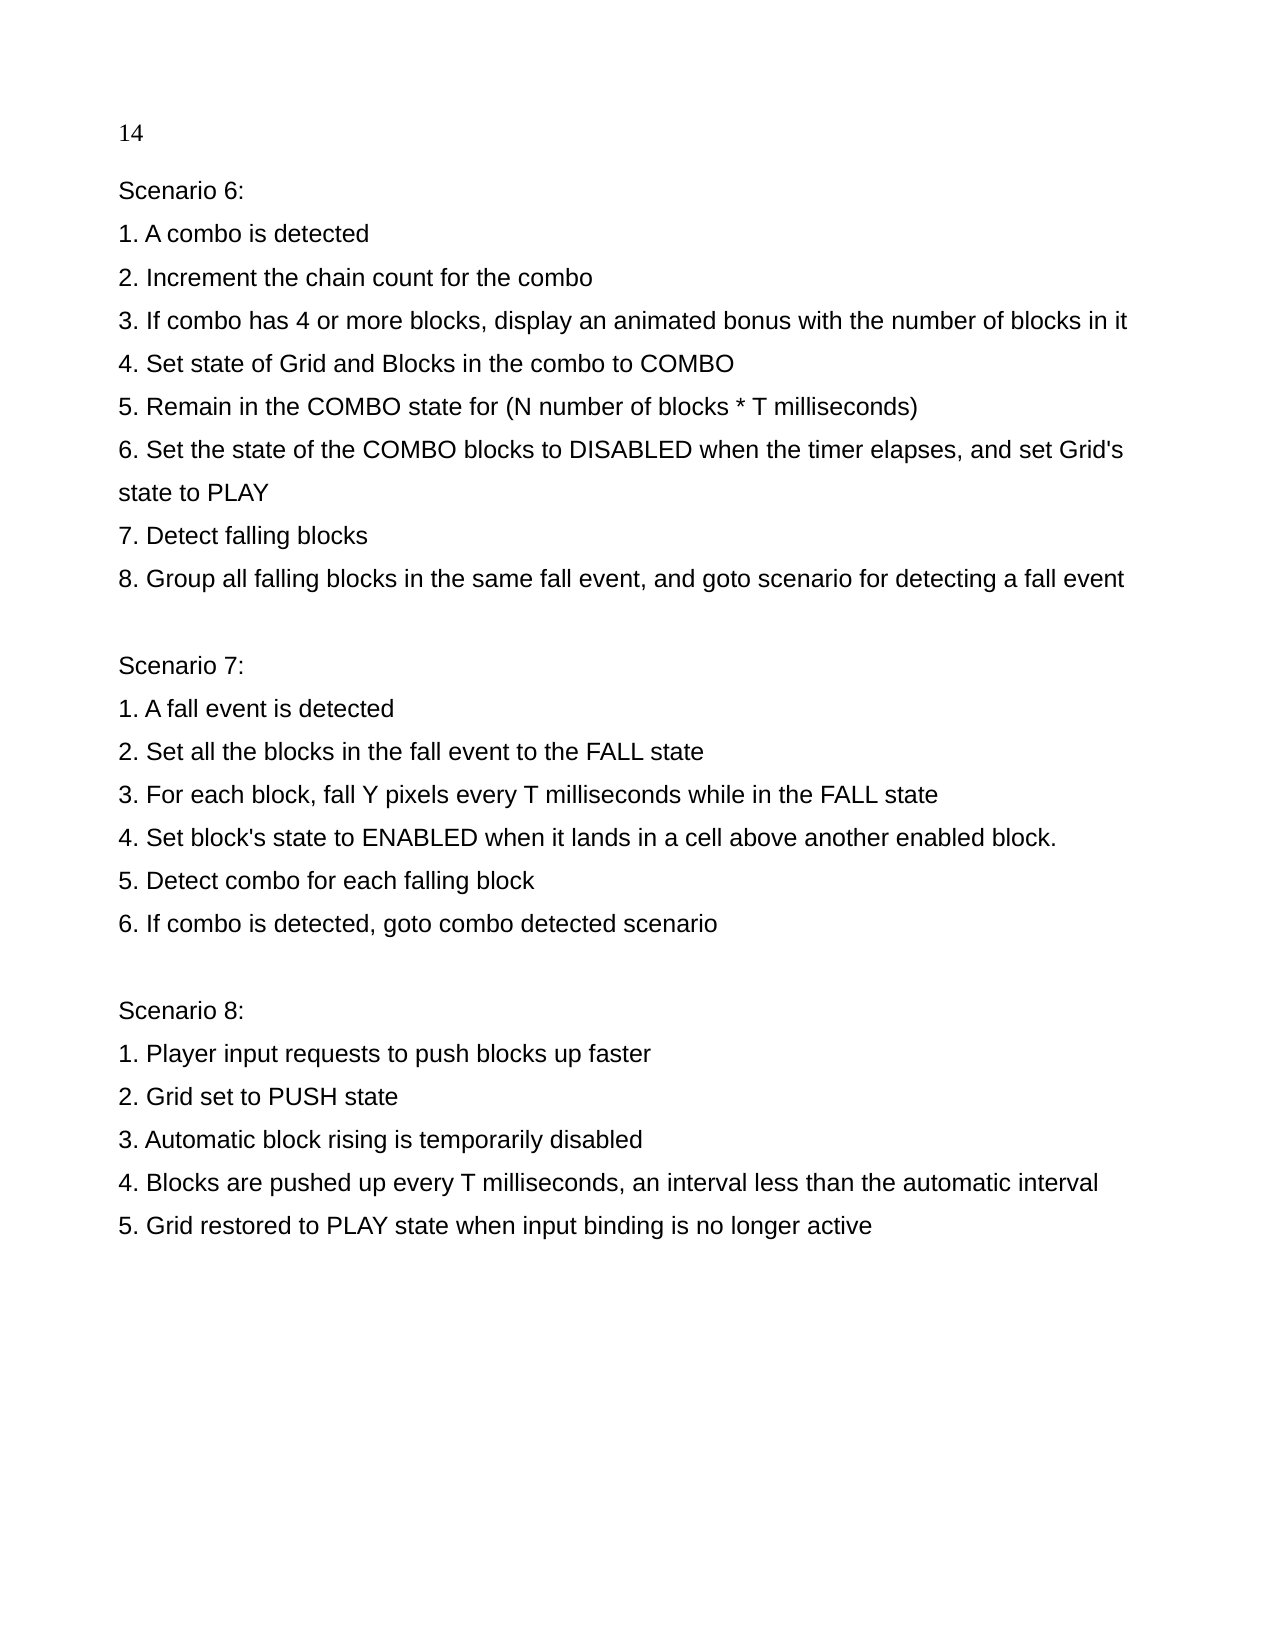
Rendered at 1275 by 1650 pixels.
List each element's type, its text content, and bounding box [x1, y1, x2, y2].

text Scenario 8: 1. Player input requests to push blocks up faster 2. Grid set to PUSH state 3. Automatic block rising is temporarily disabled 4. Blocks are pushed up every T milliseconds, an interval less than the automatic interval 5. Grid restored to PLAY state when input binding is no longer active [118, 996, 1157, 1240]
text Scenario 7: 1. A fall event is detected 2. Set all the blocks in the fall event to the FALL state 3. For each block, fall Y pixels every T milliseconds while in the FALL state 4. Set block's state to ENABLED when it lands in a cell above another enabled block. 5. Detect combo for each falling block 6. If combo is detected, goto combo detected scenario [118, 651, 1157, 938]
text Scenario 6: 1. A combo is detected 2. Increment the chain count for the combo 3. If combo has 4 or more blocks, display an animated bonus with the number of blocks in it 4. Set state of Grid and Blocks in the combo to COMBO 5. Remain in the COMBO state for (N number of blocks * T milliseconds) 6. Set the state of the COMBO blocks to DISABLED when the timer elapses, and set Grid's state to PLAY 7. Detect falling blocks 8. Group all falling blocks in the same fall event, and goto scenario for detecting a fall event [118, 176, 1157, 593]
